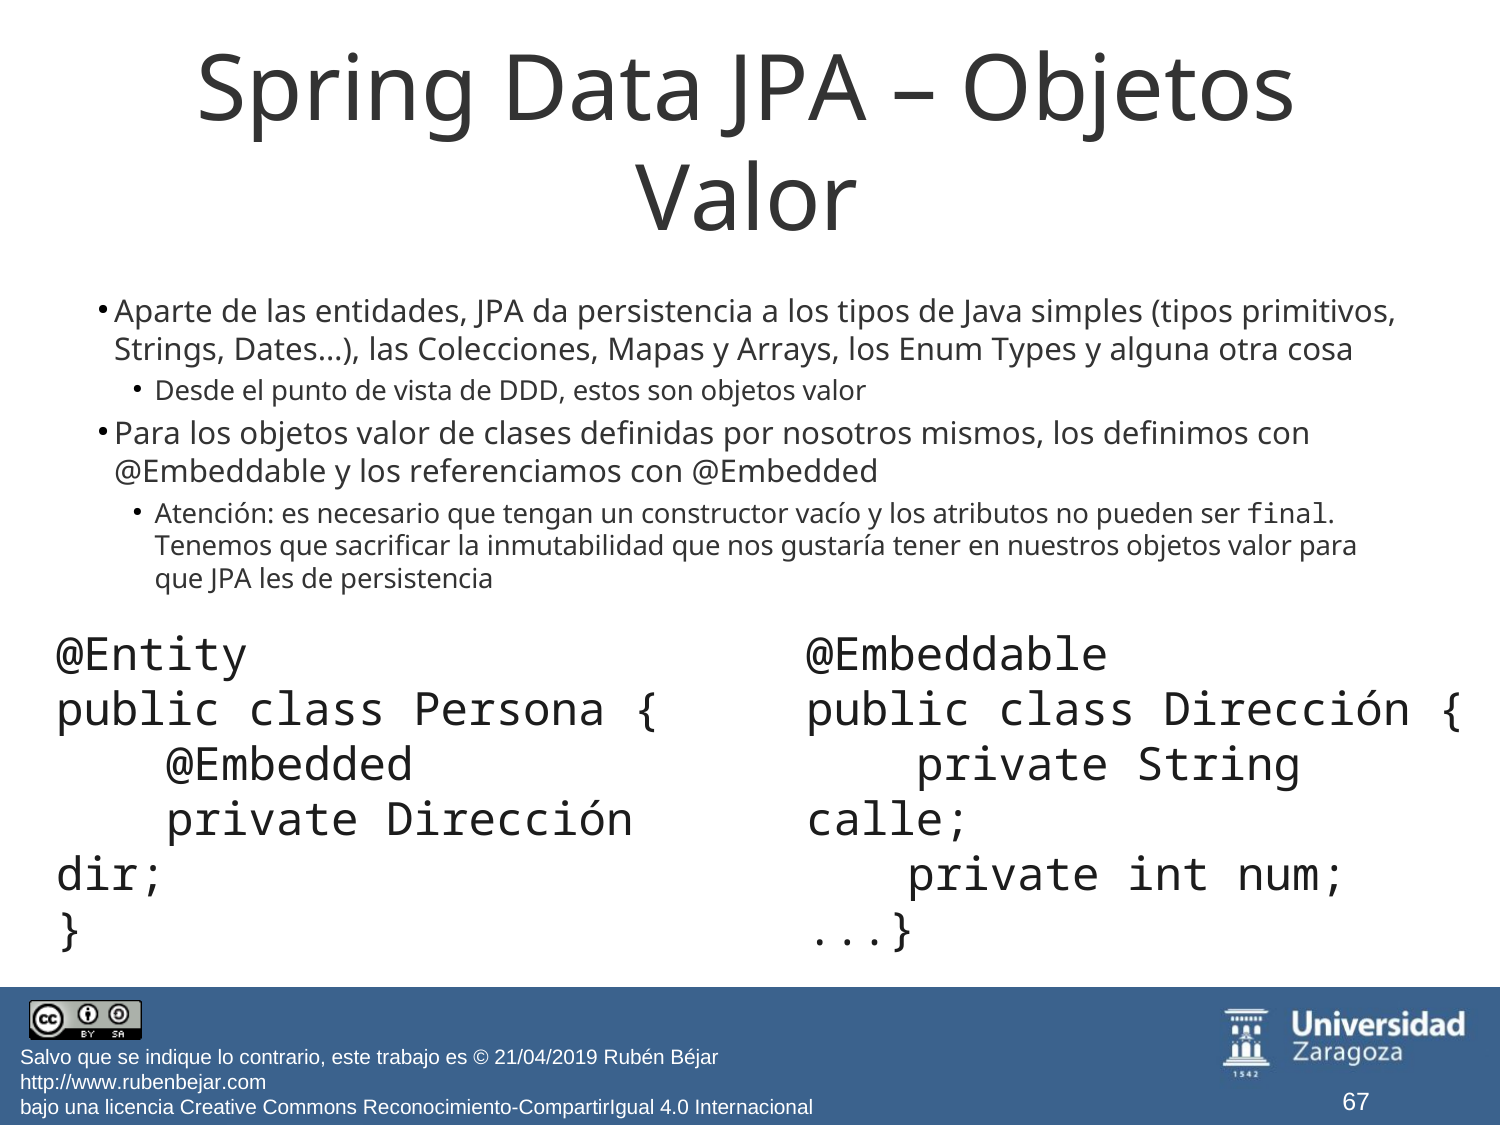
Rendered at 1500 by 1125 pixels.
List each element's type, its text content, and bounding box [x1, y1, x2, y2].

picture [0, 987, 1500, 1125]
title Spring Data JPA – Objetos Valor [74, 20, 1420, 257]
text_box @Entity public class Persona { @Embedded private Dirección dir; } [41, 617, 786, 969]
list Aparte de las entidades, JPA da persistencia a los tipos de Java simples (tipos primitivos, Strings, Dates…), las Colecciones, Mapas y Arrays, los Enum Types y alguna otra cosa Desde el punto de vista de DDD, estos son objetos valor Para los objetos valor de clases definidas por nosotros mismos, los definimos con @Embeddable y los referenciamos con @Embedded Atención: es necesario que tengan un constructor vacío y los atributos no pueden ser final. Tenemos que sacrificar la inmutabilidad que nos gustaría tener en nuestros objetos valor para que JPA les de persistencia [82, 283, 1418, 615]
text_box @Embeddable public class Dirección { private String calle; private int num; ...} [791, 617, 1483, 969]
